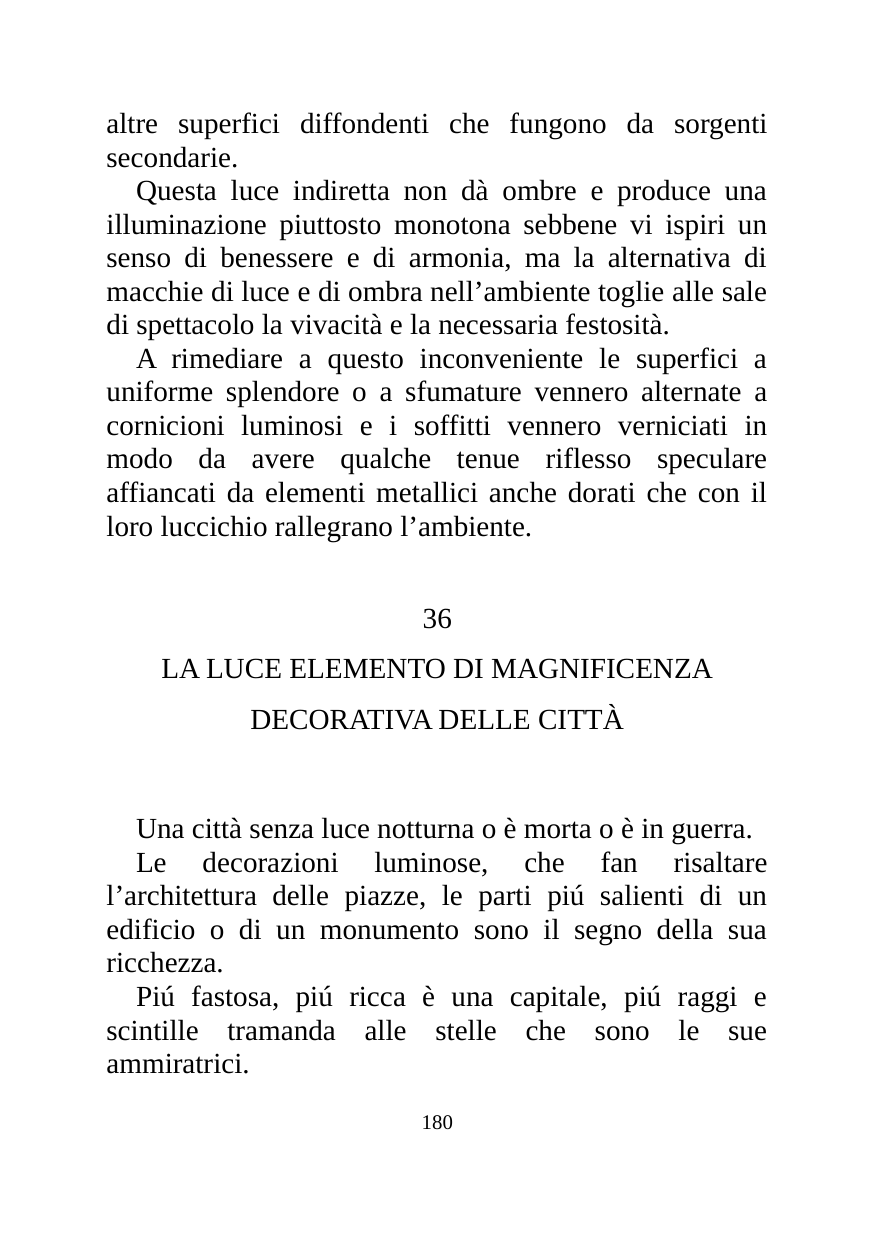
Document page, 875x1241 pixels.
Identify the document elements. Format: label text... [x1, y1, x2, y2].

text Piú fastosa, piú ricca è una capitale, piú raggi e scintille tramanda alle stelle che sono le sue ammiratrici. [106, 979, 768, 1080]
text A rimediare a questo inconveniente le superfici a uniforme splendore o a sfumature vennero alternate a cornicioni luminosi e i soffitti vennero verniciati in modo da avere qualche tenue riflesso speculare affiancati da elementi metallici anche dorati che con il loro luccichio rallegrano l’ambiente. [106, 341, 768, 542]
text Le decorazioni luminose, che fan risaltare l’architettura delle piazze, le parti piú salienti di un edificio o di un monumento sono il segno della sua ricchezza. [106, 845, 768, 979]
subtitle 36 LA LUCE ELEMENTO DI MAGNIFICENZA DECORATIVA DELLE CITTÀ [106, 601, 768, 736]
text Una città senza luce notturna o è morta o è in guerra. [106, 811, 768, 845]
text altre superfici diffondenti che fungono da sorgenti secondarie. [106, 106, 768, 173]
text Questa luce indiretta non dà ombre e produce una illuminazione piuttosto monotona sebbene vi ispiri un senso di benessere e di armonia, ma la alternativa di macchie di luce e di ombra nell’ambiente toglie alle sale di spettacolo la vivacità e la necessaria festosità. [106, 173, 768, 341]
